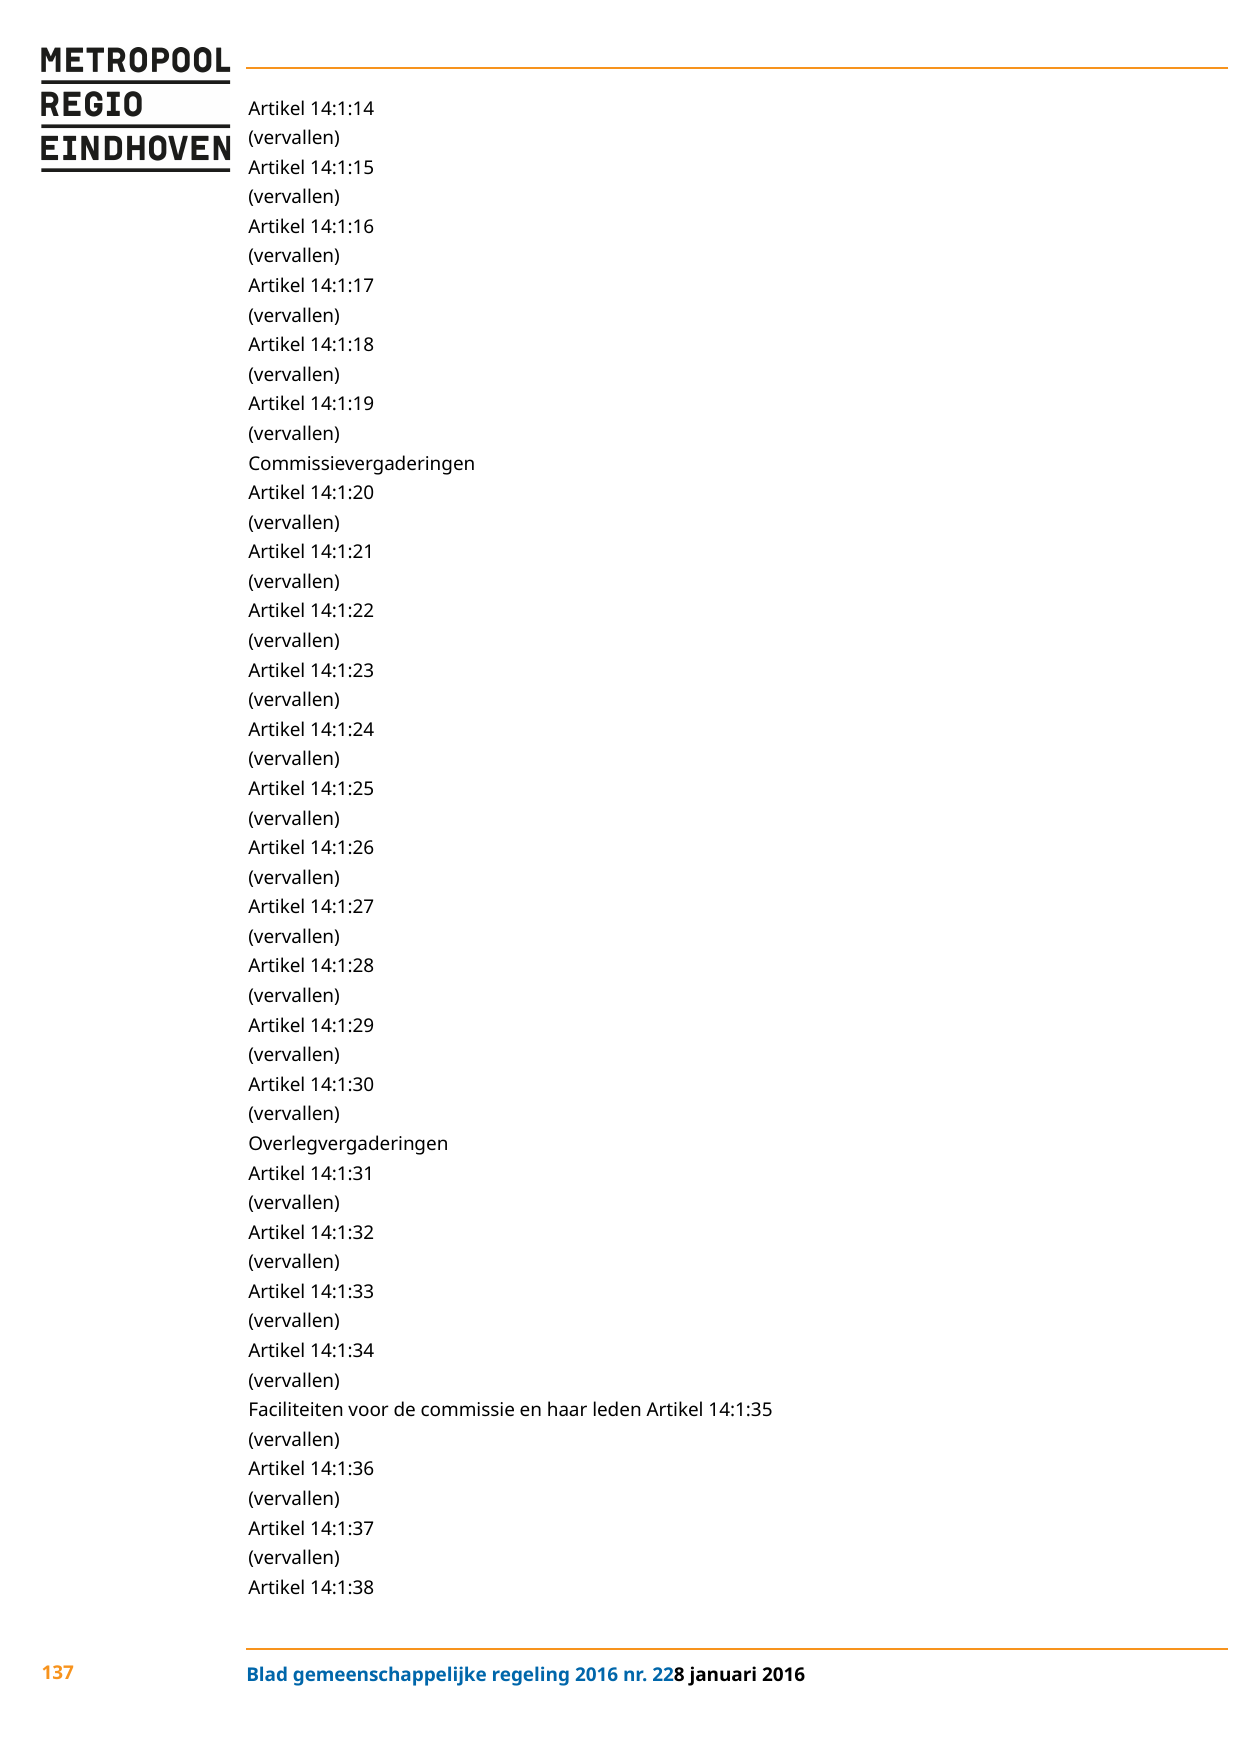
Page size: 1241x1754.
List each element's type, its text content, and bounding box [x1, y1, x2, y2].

text (vervallen) [248, 805, 1152, 831]
text Overlegvergaderingen [248, 1130, 1152, 1156]
text (vervallen) [248, 1367, 1152, 1393]
text Artikel 14:1:26 [248, 834, 1152, 860]
text Commissievergaderingen [248, 450, 1152, 476]
text Artikel 14:1:28 [248, 953, 1152, 978]
text Artikel 14:1:29 [248, 1012, 1152, 1038]
text (vervallen) [248, 1544, 1152, 1570]
text Artikel 14:1:34 [248, 1337, 1152, 1363]
text (vervallen) [248, 124, 1152, 150]
text Artikel 14:1:14 [248, 95, 1152, 121]
text Artikel 14:1:24 [248, 716, 1152, 742]
text Artikel 14:1:30 [248, 1071, 1152, 1097]
text (vervallen) [248, 923, 1152, 949]
text Artikel 14:1:38 [248, 1574, 1152, 1600]
text (vervallen) [248, 302, 1152, 328]
text (vervallen) [248, 982, 1152, 1008]
text Artikel 14:1:18 [248, 331, 1152, 357]
text Artikel 14:1:23 [248, 657, 1152, 683]
text Artikel 14:1:25 [248, 775, 1152, 801]
text Artikel 14:1:19 [248, 391, 1152, 416]
text (vervallen) [248, 1189, 1152, 1215]
text Artikel 14:1:36 [248, 1456, 1152, 1481]
text (vervallen) [248, 1041, 1152, 1067]
text (vervallen) [248, 509, 1152, 535]
text (vervallen) [248, 864, 1152, 890]
text Artikel 14:1:17 [248, 272, 1152, 298]
text Artikel 14:1:20 [248, 479, 1152, 505]
text Artikel 14:1:15 [248, 154, 1152, 180]
text Artikel 14:1:22 [248, 598, 1152, 623]
text (vervallen) [248, 183, 1152, 209]
text Artikel 14:1:37 [248, 1515, 1152, 1541]
text (vervallen) [248, 1101, 1152, 1126]
text (vervallen) [248, 746, 1152, 771]
text (vervallen) [248, 568, 1152, 594]
text (vervallen) [248, 686, 1152, 712]
text Artikel 14:1:21 [248, 538, 1152, 564]
text Artikel 14:1:16 [248, 213, 1152, 239]
text Faciliteiten voor de commissie en haar leden Artikel 14:1:35 [248, 1396, 1152, 1422]
text (vervallen) [248, 1308, 1152, 1333]
picture [41, 47, 231, 172]
text Artikel 14:1:27 [248, 893, 1152, 919]
text (vervallen) [248, 420, 1152, 446]
text Artikel 14:1:33 [248, 1278, 1152, 1304]
text Artikel 14:1:31 [248, 1160, 1152, 1186]
text (vervallen) [248, 627, 1152, 653]
text (vervallen) [248, 1485, 1152, 1511]
text Artikel 14:1:32 [248, 1219, 1152, 1245]
text (vervallen) [248, 1248, 1152, 1274]
text (vervallen) [248, 1426, 1152, 1452]
text (vervallen) [248, 243, 1152, 268]
text (vervallen) [248, 361, 1152, 387]
